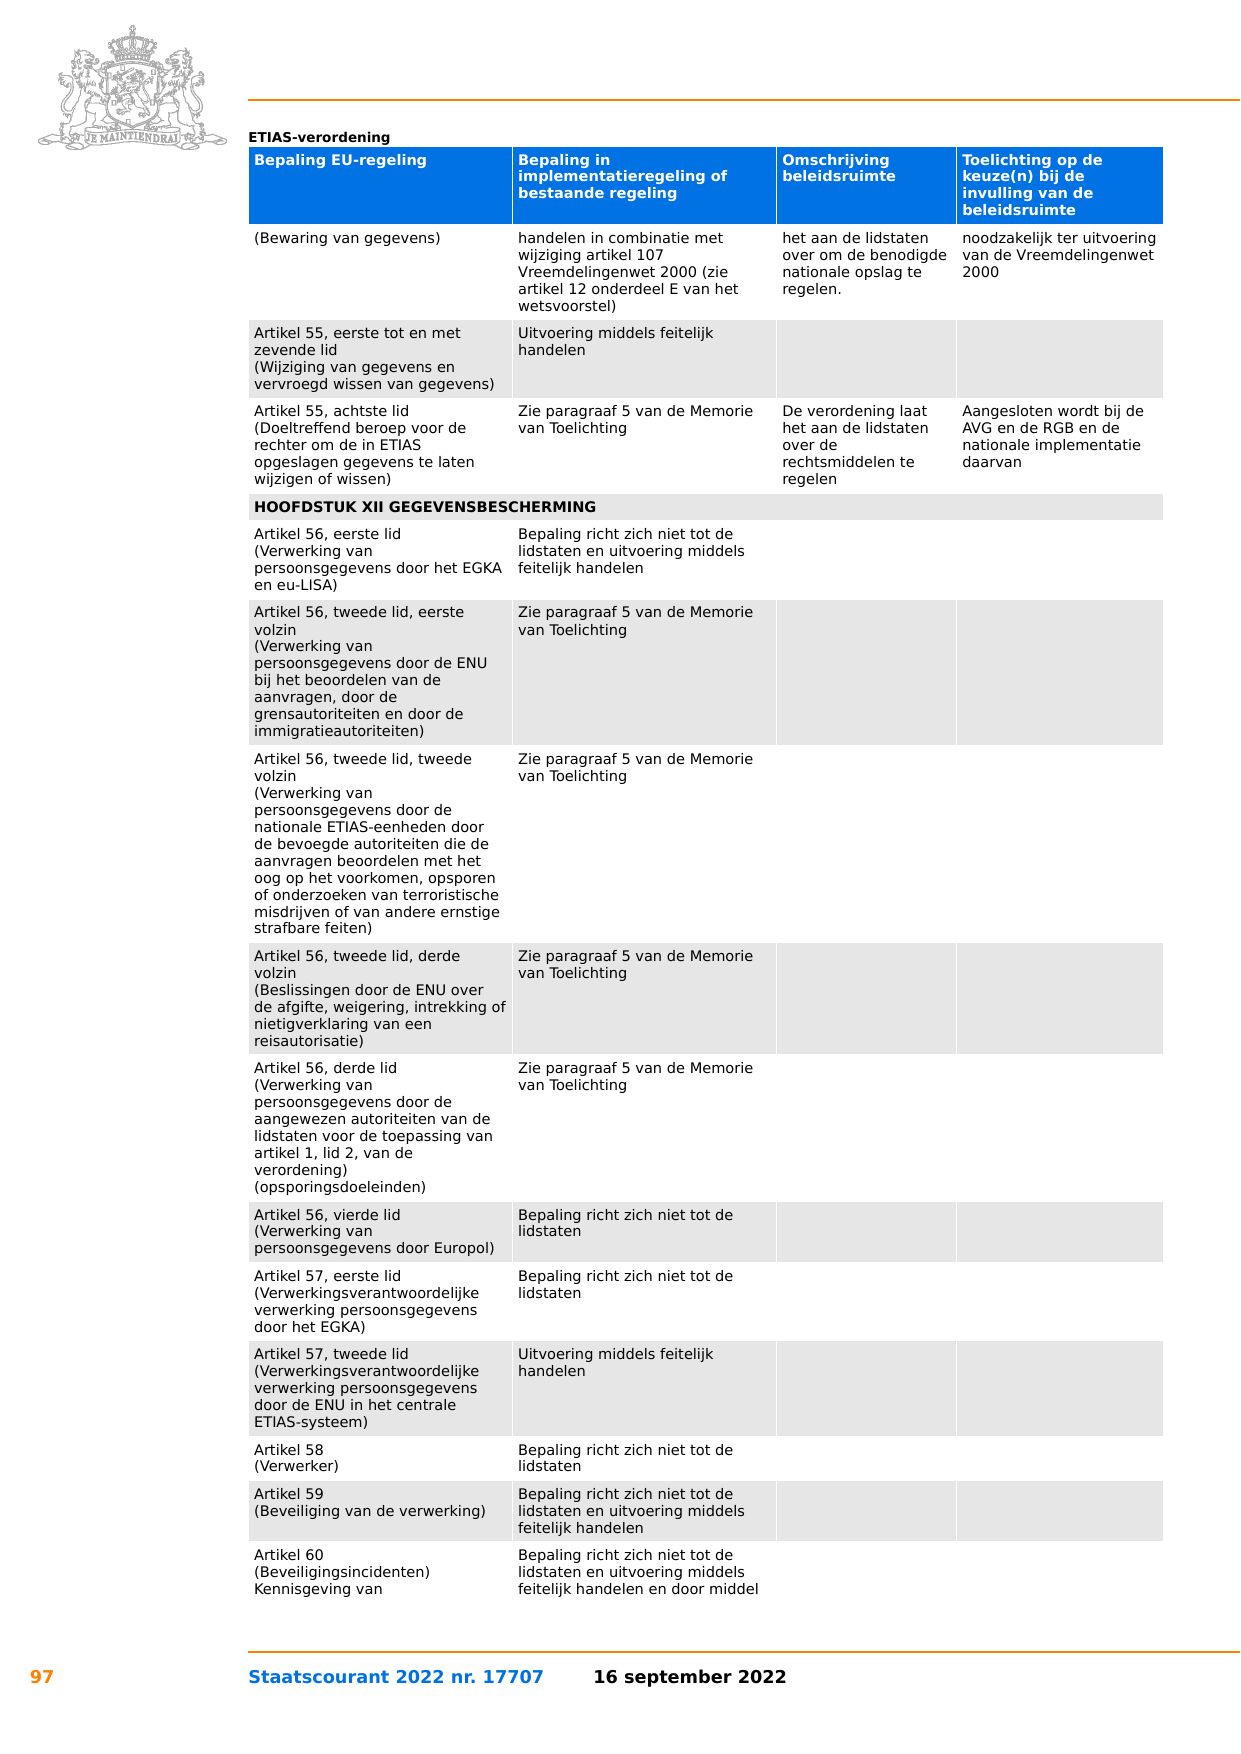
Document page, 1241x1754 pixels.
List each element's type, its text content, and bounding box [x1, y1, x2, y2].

table_cell Artikel 56, tweede lid, tweede volzin (Verwerking van persoonsgegevens door de nationale ETIAS-eenheden door de bevoegde autoriteiten die de aanvragen beoordelen met het oog op het voorkomen, opsporen of onderzoeken van terroristische misdrijven of van andere ernstige strafbare feiten) [249, 746, 512, 942]
table_cell De verordening laat het aan de lidstaten over de rechtsmiddelen te regelen [777, 399, 956, 493]
table_cell Bepaling richt zich niet tot de lidstaten en uitvoering middels feitelijk handelen [513, 1481, 776, 1541]
table_cell (Bewaring van gegevens) [249, 225, 512, 319]
table_cell Zie paragraaf 5 van de Memorie van Toelichting [513, 1055, 776, 1201]
table_cell Artikel 56, tweede lid, eerste volzin (Verwerking van persoonsgegevens door de ENU bij het beoordelen van de aanvragen, door de grensautoriteiten en door de immigratieautoriteiten) [249, 600, 512, 745]
table_cell Aangesloten wordt bij de AVG en de RGB en de nationale implementatie daarvan [957, 399, 1163, 493]
table_cell Artikel 57, eerste lid (Verwerkingsverantwoordelijke verwerking persoonsgegevens door het EGKA) [249, 1263, 512, 1340]
table_cell Omschrijving beleidsruimte [777, 147, 956, 224]
table_cell het aan de lidstaten over om de benodigde nationale opslag te regelen. [777, 225, 956, 319]
table_cell [957, 943, 1163, 1054]
table_cell HOOFDSTUK XII GEGEVENSBESCHERMING [249, 494, 1163, 520]
table_cell Artikel 56, eerste lid (Verwerking van persoonsgegevens door het EGKA en eu-LISA) [249, 521, 512, 599]
table_cell [777, 1481, 956, 1541]
table_cell Artikel 55, eerste tot en met zevende lid (Wijziging van gegevens en vervroegd wissen van gegevens) [249, 320, 512, 398]
table_cell [777, 1055, 956, 1201]
table_cell [777, 1543, 956, 1603]
table_cell Artikel 55, achtste lid (Doeltreffend beroep voor de rechter om de in ETIAS opgeslagen gegevens te laten wijzigen of wissen) [249, 399, 512, 493]
table_cell Artikel 59 (Beveiliging van de verwerking) [249, 1481, 512, 1541]
table_cell [777, 746, 956, 942]
table_cell Toelichting op de keuze(n) bij de invulling van de beleidsruimte [957, 147, 1163, 224]
table_cell Zie paragraaf 5 van de Memorie van Toelichting [513, 943, 776, 1054]
table_cell [777, 1437, 956, 1480]
table_cell Bepaling richt zich niet tot de lidstaten en uitvoering middels feitelijk handelen [513, 521, 776, 599]
table_cell Artikel 56, vierde lid (Verwerking van persoonsgegevens door Europol) [249, 1202, 512, 1262]
table_cell Artikel 58 (Verwerker) [249, 1437, 512, 1480]
table_cell Bepaling in implementatieregeling of bestaande regeling [513, 147, 776, 224]
table_cell [777, 320, 956, 398]
table_cell [957, 1263, 1163, 1340]
table_cell [957, 600, 1163, 745]
table_cell Artikel 56, derde lid (Verwerking van persoonsgegevens door de aangewezen autoriteiten van de lidstaten voor de toepassing van artikel 1, lid 2, van de verordening)(opsporingsdoeleinden) [249, 1055, 512, 1201]
table_cell [957, 521, 1163, 599]
table_cell Bepaling richt zich niet tot de lidstaten en uitvoering middels feitelijk handelen en door middel [513, 1543, 776, 1603]
table_cell handelen in combinatie met wijziging artikel 107 Vreemdelingenwet 2000 (zie artikel 12 onderdeel E van het wetsvoorstel) [513, 225, 776, 319]
picture [38, 25, 227, 150]
table_cell noodzakelijk ter uitvoering van de Vreemdelingenwet 2000 [957, 225, 1163, 319]
table_cell [777, 600, 956, 745]
table_cell [957, 1055, 1163, 1201]
table_cell [777, 943, 956, 1054]
table_cell Uitvoering middels feitelijk handelen [513, 320, 776, 398]
table_cell [777, 1202, 956, 1262]
table_cell Bepaling richt zich niet tot de lidstaten [513, 1202, 776, 1262]
table_cell Bepaling EU-regeling [249, 147, 512, 224]
table_header ETIAS-verordening [248, 130, 1163, 146]
table_cell Zie paragraaf 5 van de Memorie van Toelichting [513, 746, 776, 942]
table_cell Bepaling richt zich niet tot de lidstaten [513, 1437, 776, 1480]
table_cell [957, 1437, 1163, 1480]
table_cell [957, 746, 1163, 942]
table_cell [957, 320, 1163, 398]
table_cell Bepaling richt zich niet tot de lidstaten [513, 1263, 776, 1340]
table_cell [777, 1341, 956, 1436]
table_cell [957, 1202, 1163, 1262]
table_cell Uitvoering middels feitelijk handelen [513, 1341, 776, 1436]
table_cell Artikel 57, tweede lid (Verwerkingsverantwoordelijke verwerking persoonsgegevens door de ENU in het centrale ETIAS-systeem) [249, 1341, 512, 1436]
table_cell Zie paragraaf 5 van de Memorie van Toelichting [513, 600, 776, 745]
table_cell [777, 521, 956, 599]
table_cell [777, 1263, 956, 1340]
table_cell Zie paragraaf 5 van de Memorie van Toelichting [513, 399, 776, 493]
table_cell Artikel 60 (Beveiligingsincidenten) Kennisgeving van [249, 1543, 512, 1603]
table_cell [957, 1543, 1163, 1603]
table_cell [957, 1481, 1163, 1541]
table_cell Artikel 56, tweede lid, derde volzin (Beslissingen door de ENU over de afgifte, weigering, intrekking of nietigverklaring van een reisautorisatie) [249, 943, 512, 1054]
table_cell [957, 1341, 1163, 1436]
